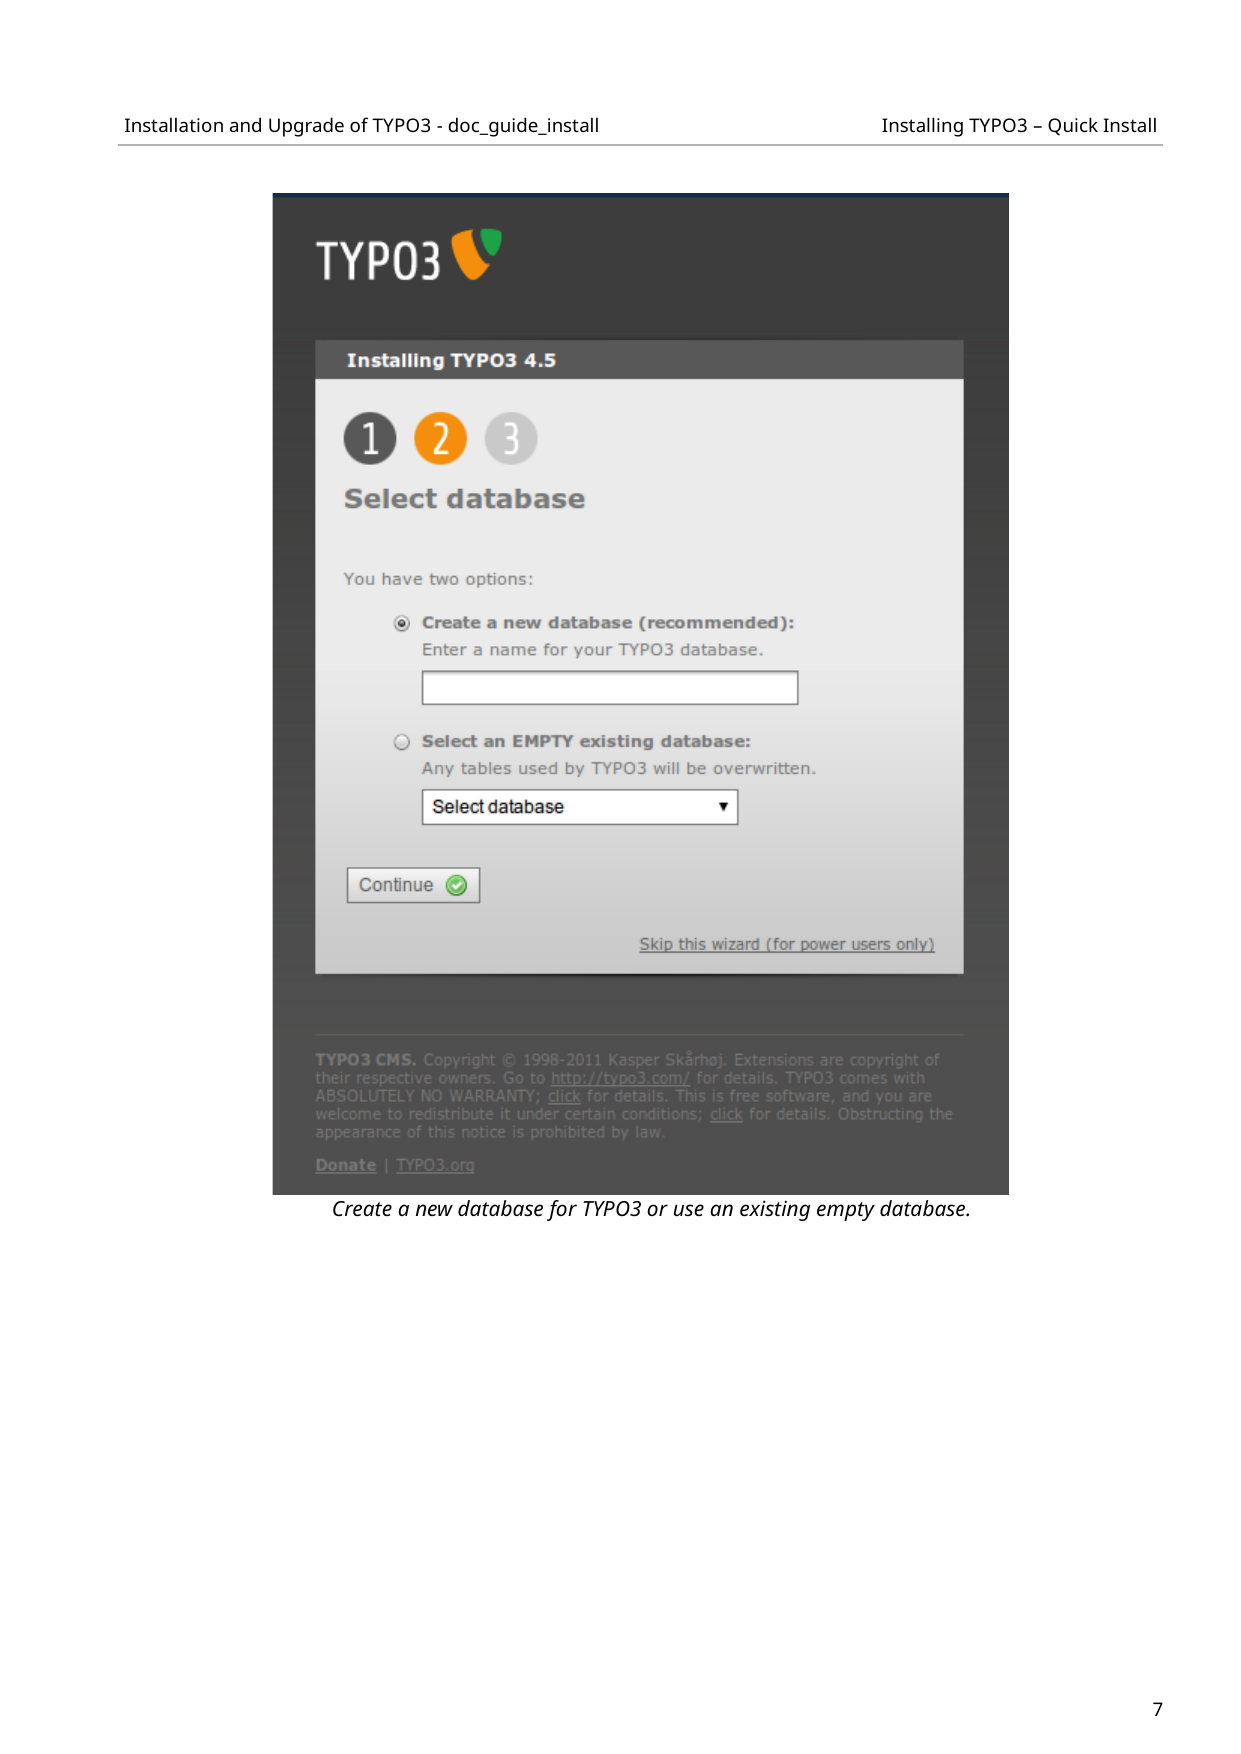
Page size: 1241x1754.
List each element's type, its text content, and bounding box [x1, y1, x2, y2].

text Create a new database for TYPO3 or use an existing empty database. [332, 1195, 1009, 1223]
picture [272, 193, 1009, 1195]
